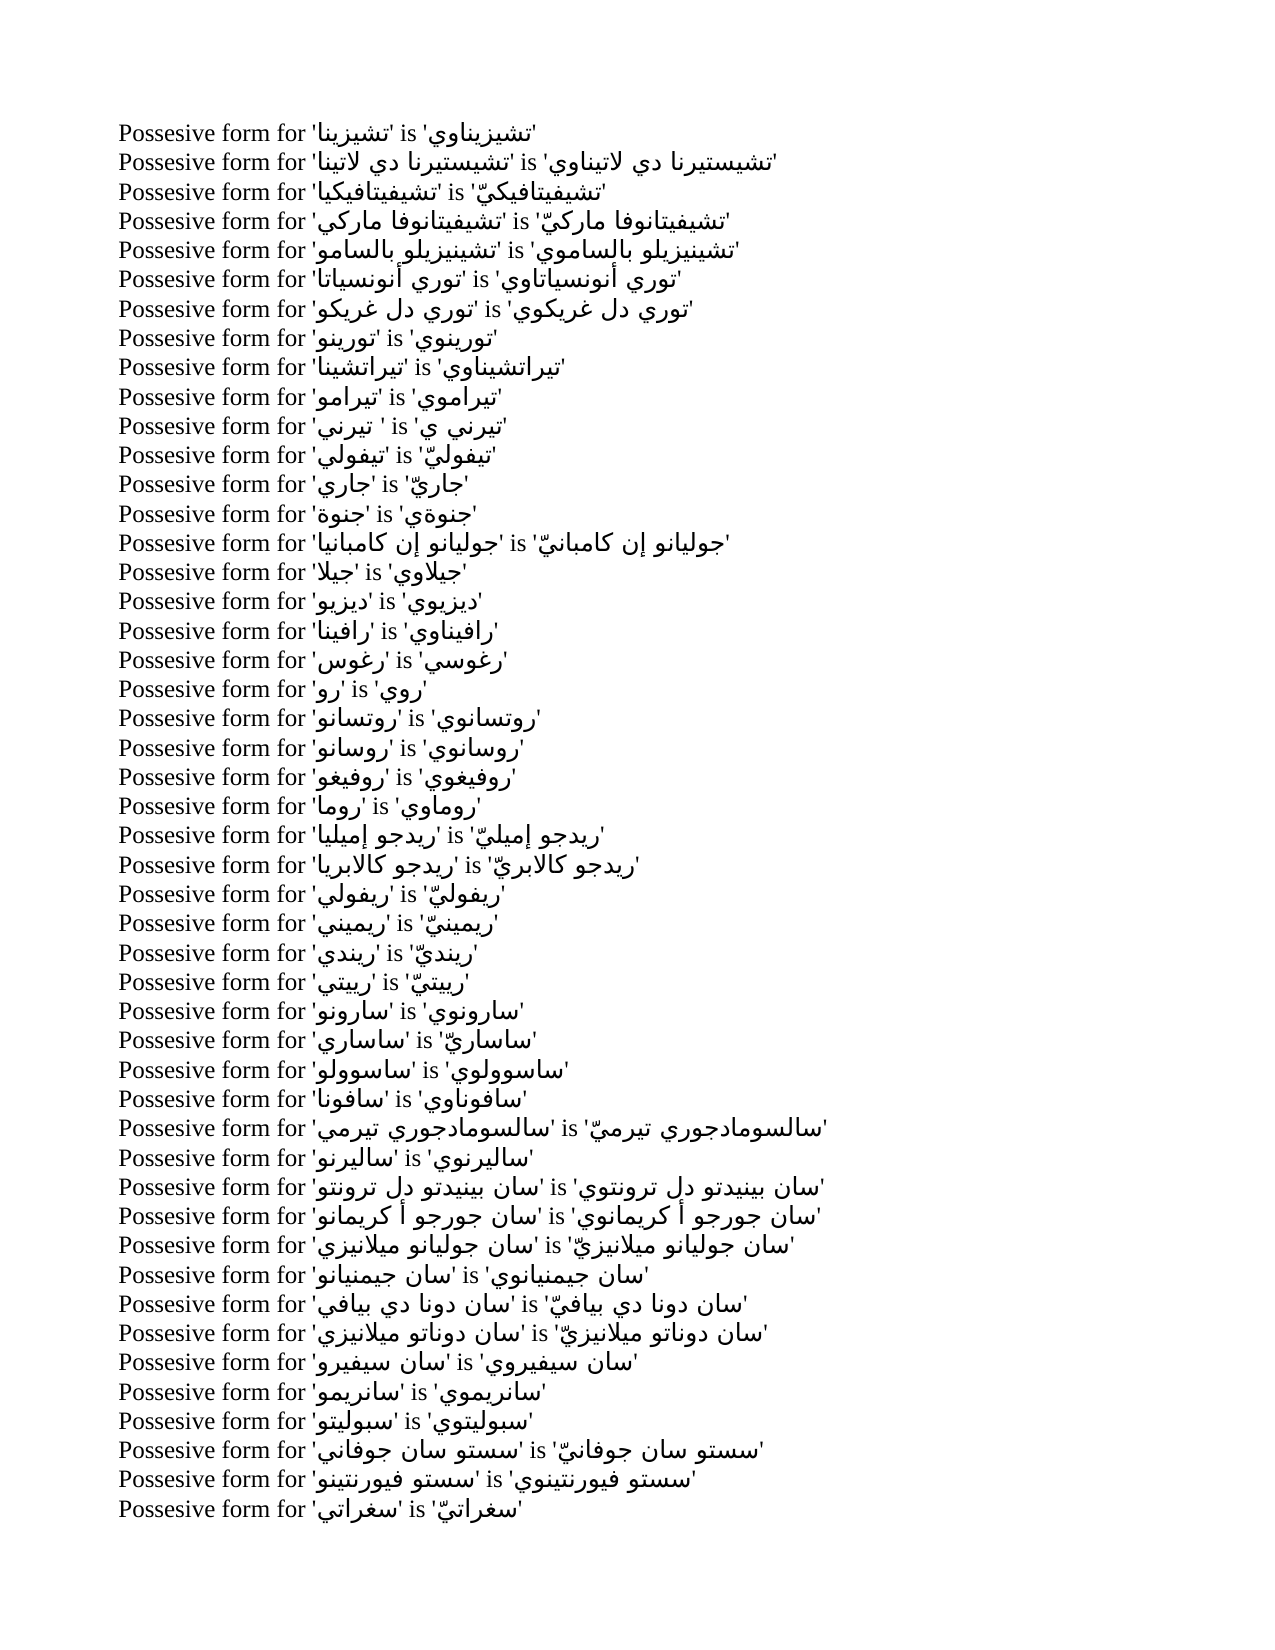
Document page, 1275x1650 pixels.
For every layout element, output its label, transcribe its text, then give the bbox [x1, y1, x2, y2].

text Possesive form for 'تيراتشينا' is 'تيراتشيناوي' [118, 352, 1157, 382]
text Possesive form for 'سستو سان جوفاني' is 'سستو سان جوفانيّ' [118, 1435, 1157, 1464]
text Possesive form for 'جوليانو إن كامبانيا' is 'جوليانو إن كامبانيّ' [118, 528, 1157, 557]
text Possesive form for 'سان بينيدتو دل ترونتو' is 'سان بينيدتو دل ترونتوي' [118, 1172, 1157, 1201]
text Possesive form for 'ريميني' is 'ريمينيّ' [118, 908, 1157, 938]
text Possesive form for 'ريدجو إميليا' is 'ريدجو إميليّ' [118, 821, 1157, 850]
text Possesive form for 'جنوة' is 'جنوةي' [118, 499, 1157, 528]
text Possesive form for 'سان دوناتو ميلانيزي' is 'سان دوناتو ميلانيزيّ' [118, 1318, 1157, 1347]
text Possesive form for 'جيلا' is 'جيلاوي' [118, 557, 1157, 586]
text Possesive form for 'ريدجو كالابريا' is 'ريدجو كالابريّ' [118, 850, 1157, 879]
text Possesive form for 'سان سيفيرو' is 'سان سيفيروي' [118, 1347, 1157, 1377]
text Possesive form for 'سان جيمنيانو' is 'سان جيمنيانوي' [118, 1260, 1157, 1289]
text Possesive form for 'ساسوولو' is 'ساسوولوي' [118, 1055, 1157, 1084]
text Possesive form for 'سغراتي' is 'سغراتيّ' [118, 1494, 1157, 1523]
text Possesive form for 'رغوس' is 'رغوسي' [118, 645, 1157, 674]
text Possesive form for 'سالسومادجوري تيرمي' is 'سالسومادجوري تيرميّ' [118, 1113, 1157, 1143]
text Possesive form for 'ديزيو' is 'ديزيوي' [118, 586, 1157, 616]
text Possesive form for 'توري دل غريكو' is 'توري دل غريكوي' [118, 294, 1157, 323]
text Possesive form for 'سان جوليانو ميلانيزي' is 'سان جوليانو ميلانيزيّ' [118, 1230, 1157, 1260]
text Possesive form for 'ريفولي' is 'ريفوليّ' [118, 879, 1157, 908]
text Possesive form for 'سارونو' is 'سارونوي' [118, 996, 1157, 1026]
text Possesive form for 'سافونا' is 'سافوناوي' [118, 1084, 1157, 1113]
text Possesive form for 'سستو فيورنتينو' is 'سستو فيورنتينوي' [118, 1464, 1157, 1494]
text Possesive form for 'رييتي' is 'رييتيّ' [118, 967, 1157, 996]
text Possesive form for 'رو' is 'روي' [118, 674, 1157, 703]
text Possesive form for 'تيفولي' is 'تيفوليّ' [118, 440, 1157, 469]
text Possesive form for 'تشيزينا' is 'تشيزيناوي' [118, 118, 1157, 147]
text Possesive form for 'ساليرنو' is 'ساليرنوي' [118, 1143, 1157, 1172]
text Possesive form for 'روفيغو' is 'روفيغوي' [118, 762, 1157, 791]
text Possesive form for 'تشيفيتافيكيا' is 'تشيفيتافيكيّ' [118, 177, 1157, 206]
text Possesive form for 'تيرامو' is 'تيراموي' [118, 382, 1157, 411]
text Possesive form for 'سانريمو' is 'سانريموي' [118, 1377, 1157, 1406]
text Possesive form for 'روسانو' is 'روسانوي' [118, 733, 1157, 762]
text Possesive form for 'سبوليتو' is 'سبوليتوي' [118, 1406, 1157, 1435]
text Possesive form for 'جاري' is 'جاريّ' [118, 469, 1157, 499]
text Possesive form for 'سان دونا دي بيافي' is 'سان دونا دي بيافيّ' [118, 1289, 1157, 1318]
text Possesive form for 'ساساري' is 'ساساريّ' [118, 1026, 1157, 1055]
text Possesive form for 'روتسانو' is 'روتسانوي' [118, 703, 1157, 733]
text Possesive form for 'توري أنونسياتا' is 'توري أنونسياتاوي' [118, 264, 1157, 294]
text Possesive form for 'تشيستيرنا دي لاتينا' is 'تشيستيرنا دي لاتيناوي' [118, 147, 1157, 177]
text Possesive form for 'رافينا' is 'رافيناوي' [118, 616, 1157, 645]
text Possesive form for 'تورينو' is 'تورينوي' [118, 323, 1157, 352]
text Possesive form for 'ريندي' is 'رينديّ' [118, 938, 1157, 967]
text Possesive form for 'تشينيزيلو بالسامو' is 'تشينيزيلو بالساموي' [118, 235, 1157, 264]
text Possesive form for 'تشيفيتانوفا ماركي' is 'تشيفيتانوفا ماركيّ' [118, 206, 1157, 235]
text Possesive form for 'روما' is 'روماوي' [118, 791, 1157, 821]
text Possesive form for 'تيرني ' is 'تيرني ي' [118, 411, 1157, 440]
text Possesive form for 'سان جورجو أ كريمانو' is 'سان جورجو أ كريمانوي' [118, 1201, 1157, 1230]
